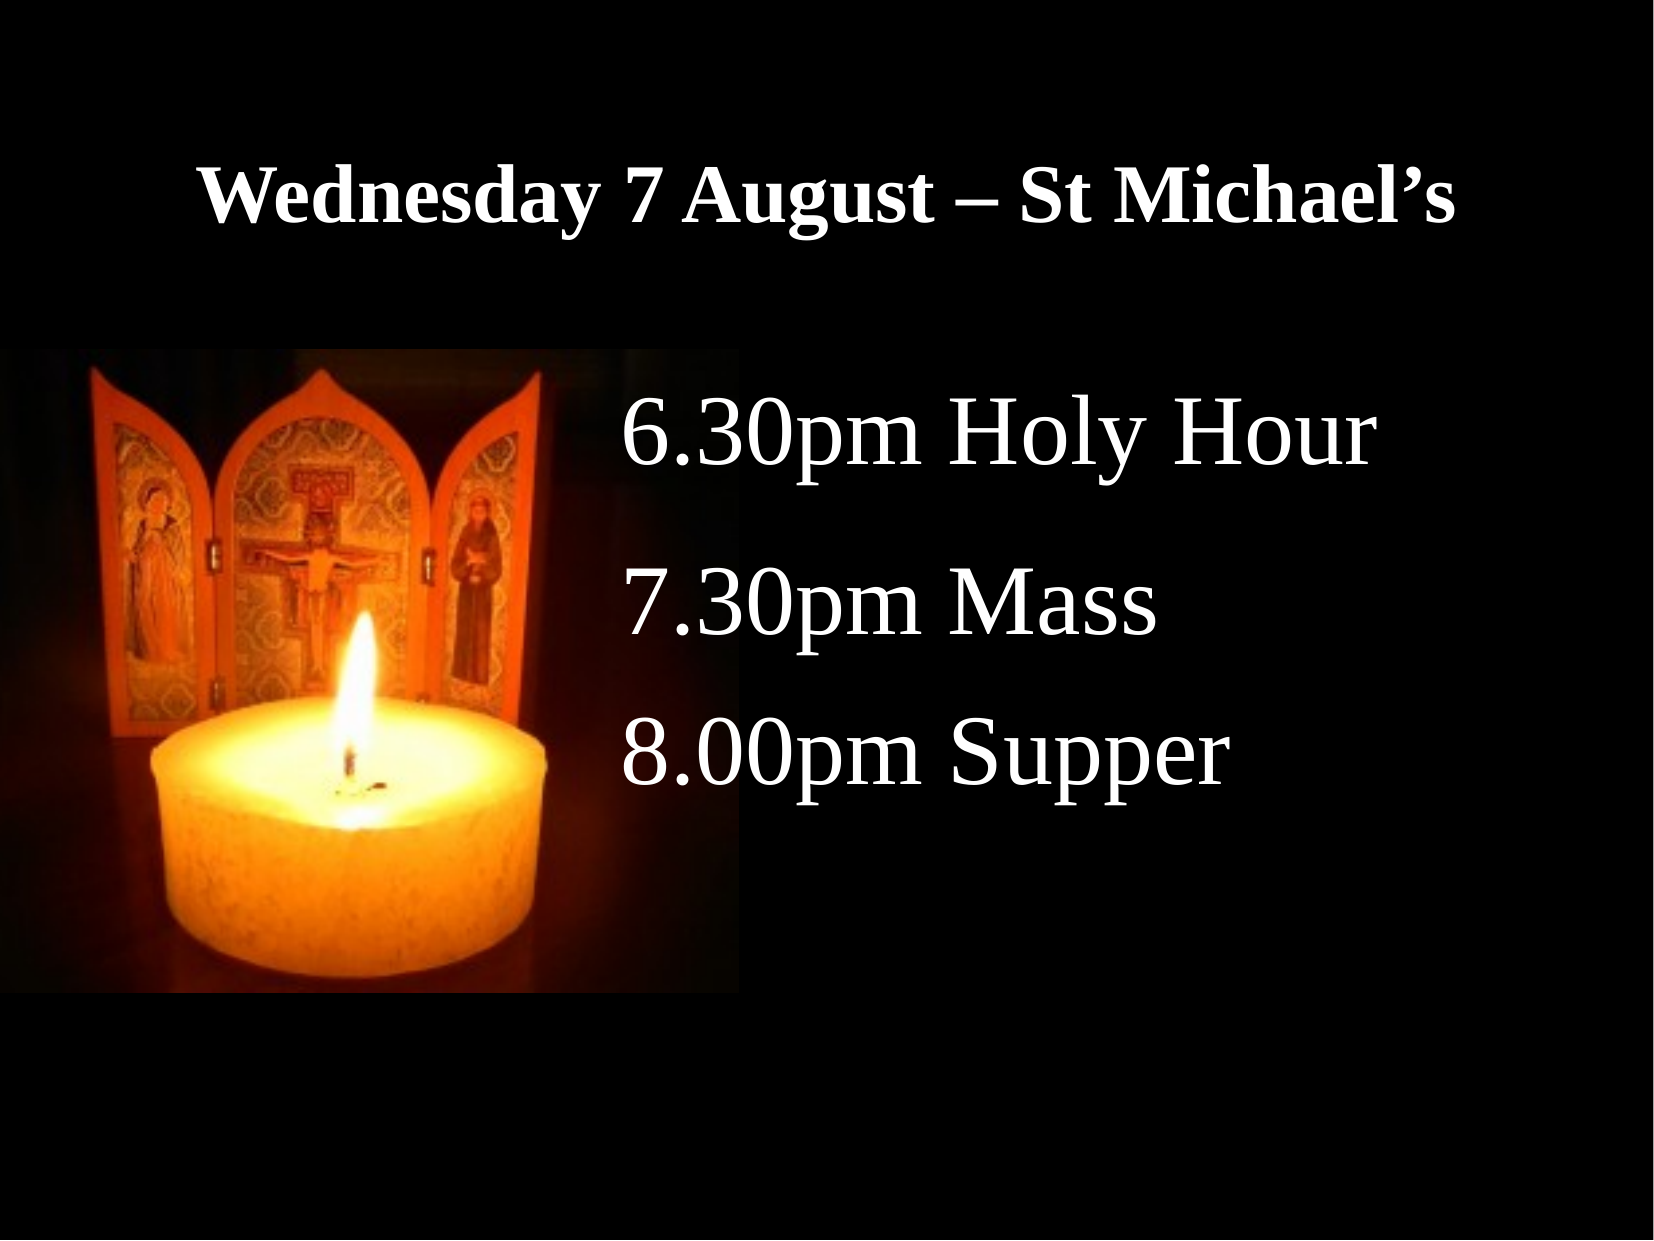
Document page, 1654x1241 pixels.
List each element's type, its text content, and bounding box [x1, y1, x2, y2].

picture [0, 349, 739, 993]
title Wednesday 7 August – St Michael’s [82, 60, 1571, 319]
text_box 6.30pm Holy Hour 7.30pm Mass 8.00pm Supper [605, 356, 1609, 932]
